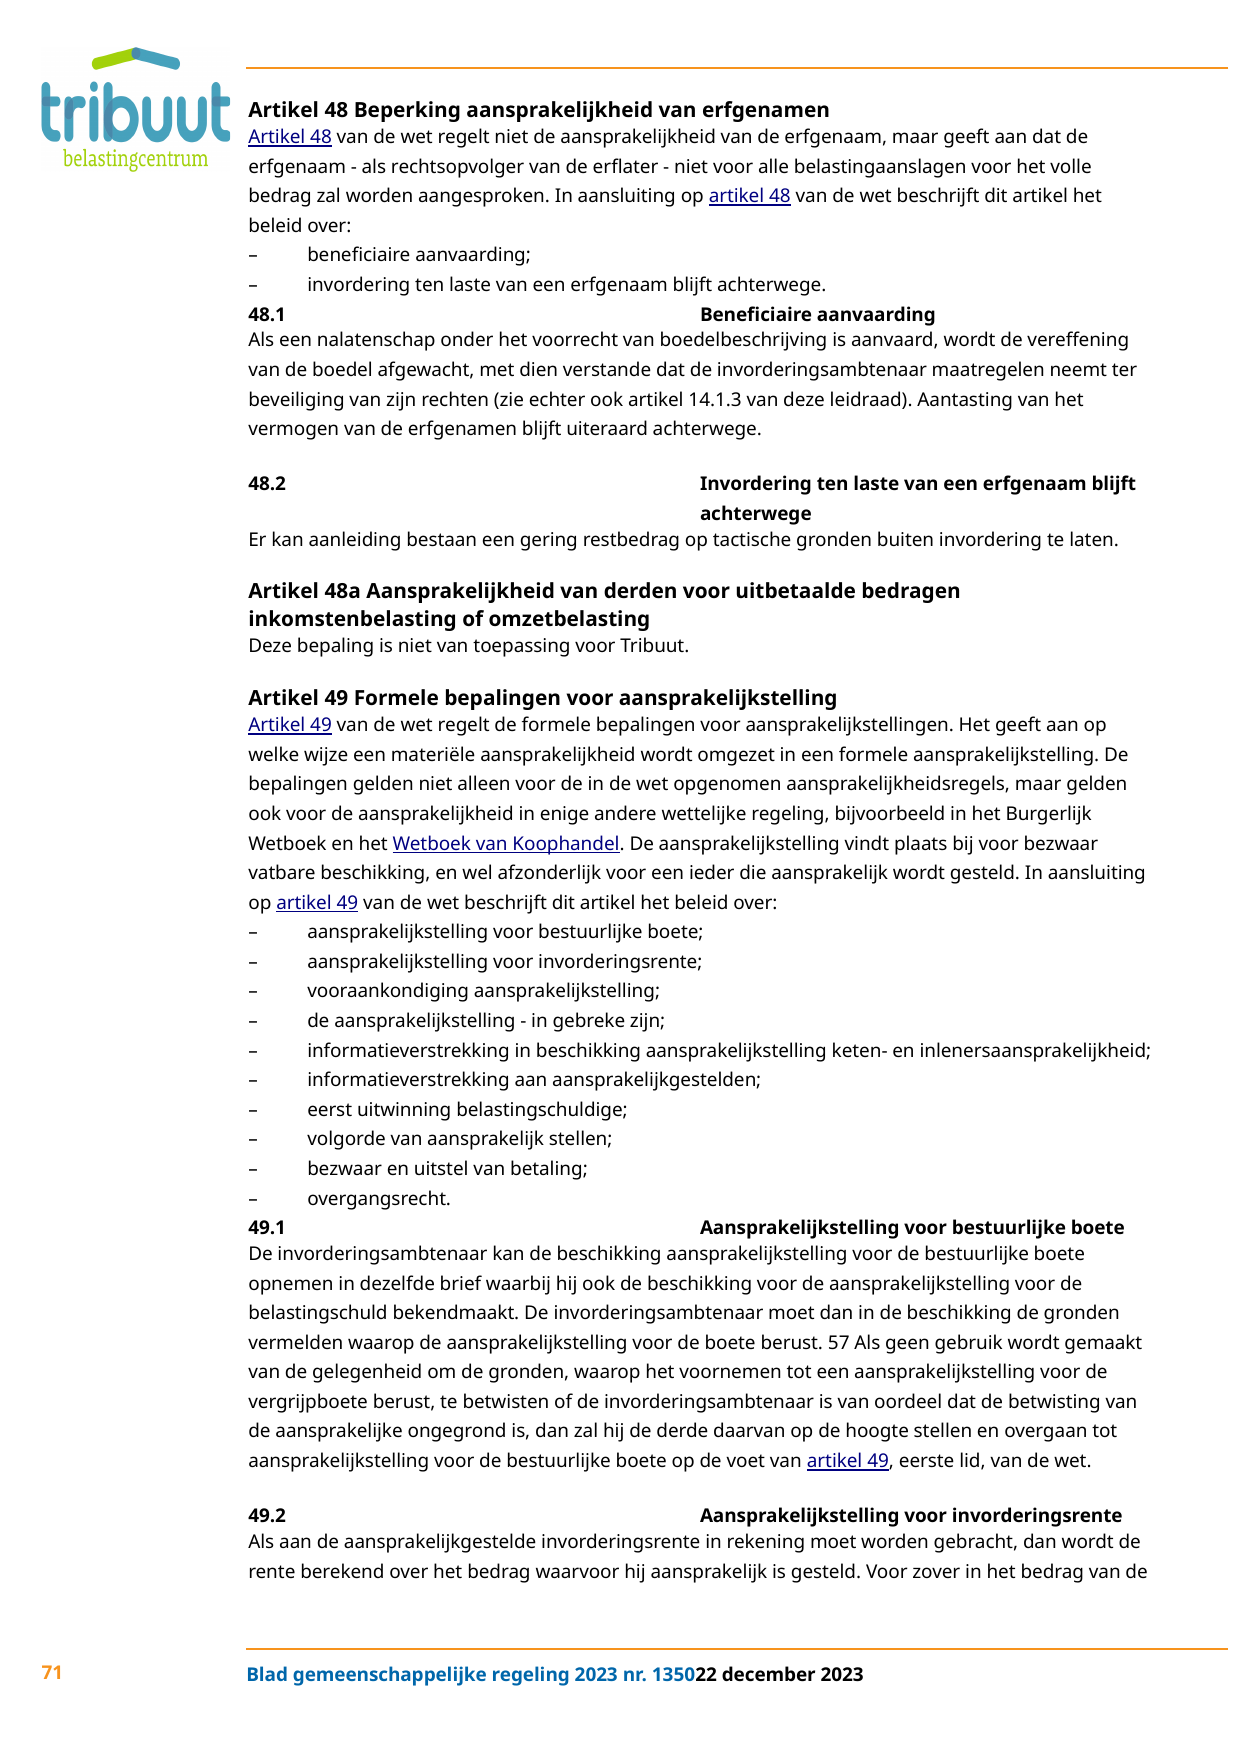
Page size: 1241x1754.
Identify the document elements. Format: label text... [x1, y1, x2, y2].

table_cell De invorderingsambtenaar kan de beschikking aansprakelijkstelling voor de bestuurlijke boete opnemen in dezelfde brief waarbij hij ook de beschikking voor de aansprakelijkstelling voor de belastingschuld bekendmaakt. De invorderingsambtenaar moet dan in de beschikking de gronden vermelden waarop de aansprakelijkstelling voor de boete berust. 57 Als geen gebruik wordt gemaakt van de gelegenheid om de gronden, waarop het voornemen tot een aansprakelijkstelling voor de vergrijpboete berust, te betwisten of de invorderingsambtenaar is van oordeel dat de betwisting van de aansprakelijke ongegrond is, dan zal hij de derde daarvan op de hoogte stellen en overgaan tot aansprakelijkstelling voor de bestuurlijke boete op de voet van artikel 49, eerste lid, van de wet. [248, 1240, 1152, 1503]
text Artikel 48a Aansprakelijkheid van derden voor uitbetaalde bedragen inkomstenbelasting of omzetbelasting [248, 576, 1152, 633]
table_header 48.1 [248, 301, 700, 327]
table_cell Als een nalatenschap onder het voorrecht van boedelbeschrijving is aanvaard, wordt de vereffening van de boedel afgewacht, met dien verstande dat de invorderingsambtenaar maatregelen neemt ter beveiliging van zijn rechten (zie echter ook artikel 14.1.3 van deze leidraad). Aantasting van het vermogen van de erfgenamen blijft uiteraard achterwege. [248, 327, 1152, 471]
table_header Beneficiaire aanvaarding [700, 301, 1152, 327]
text Artikel 49 van de wet regelt de formele bepalingen voor aansprakelijkstellingen. Het geeft aan op welke wijze een materiële aansprakelijkheid wordt omgezet in een formele aansprakelijkstelling. De bepalingen gelden niet alleen voor de in de wet opgenomen aansprakelijkheidsregels, maar gelden ook voor de aansprakelijkheid in enige andere wettelijke regeling, bijvoorbeeld in het Burgerlijk Wetboek en het Wetboek van Koophandel. De aansprakelijkstelling vindt plaats bij voor bezwaar vatbare beschikking, en wel afzonderlijk voor een ieder die aansprakelijk wordt gesteld. In aansluiting op artikel 49 van de wet beschrijft dit artikel het beleid over: [248, 711, 1152, 915]
list invordering ten laste van een erfgenaam blijft achterwege. [248, 271, 1152, 297]
table_cell Aansprakelijkstelling voor invorderingsrente [700, 1503, 1152, 1528]
picture [41, 47, 231, 172]
list aansprakelijkstelling voor invorderingsrente; [248, 948, 1152, 974]
table_cell Als aan de aansprakelijkgestelde invorderingsrente in rekening moet worden gebracht, dan wordt de rente berekend over het bedrag waarvoor hij aansprakelijk is gesteld. Voor zover in het bedrag van de [248, 1528, 1152, 1584]
list overgangsrecht. [248, 1185, 1152, 1211]
list bezwaar en uitstel van betaling; [248, 1155, 1152, 1181]
list volgorde van aansprakelijk stellen; [248, 1126, 1152, 1151]
text Artikel 48 van de wet regelt niet de aansprakelijkheid van de erfgenaam, maar geeft aan dat de erfgenaam - als rechtsopvolger van de erflater - niet voor alle belastingaanslagen voor het volle bedrag zal worden aangesproken. In aansluiting op artikel 48 van de wet beschrijft dit artikel het beleid over: [248, 123, 1152, 238]
text Artikel 49 Formele bepalingen voor aansprakelijkstelling [248, 683, 1152, 711]
list beneficiaire aanvaarding; [248, 242, 1152, 267]
list de aansprakelijkstelling - in gebreke zijn; [248, 1007, 1152, 1033]
text Deze bepaling is niet van toepassing voor Tribuut. [248, 633, 1152, 658]
table_header Aansprakelijkstelling voor bestuurlijke boete [700, 1215, 1152, 1240]
table_cell Er kan aanleiding bestaan een gering restbedrag op tactische gronden buiten invordering te laten. [248, 526, 1152, 552]
table_cell Invordering ten laste van een erfgenaam blijft achterwege [700, 471, 1152, 526]
list vooraankondiging aansprakelijkstelling; [248, 978, 1152, 1003]
table_cell 48.2 [248, 471, 700, 526]
list informatieverstrekking aan aansprakelijkgestelden; [248, 1066, 1152, 1092]
list informatieverstrekking in beschikking aansprakelijkstelling keten- en inlenersaansprakelijkheid; [248, 1037, 1152, 1063]
text Artikel 48 Beperking aansprakelijkheid van erfgenamen [248, 95, 1152, 123]
list eerst uitwinning belastingschuldige; [248, 1096, 1152, 1122]
list aansprakelijkstelling voor bestuurlijke boete; [248, 918, 1152, 944]
table_header 49.1 [248, 1215, 700, 1240]
table_cell 49.2 [248, 1503, 700, 1528]
